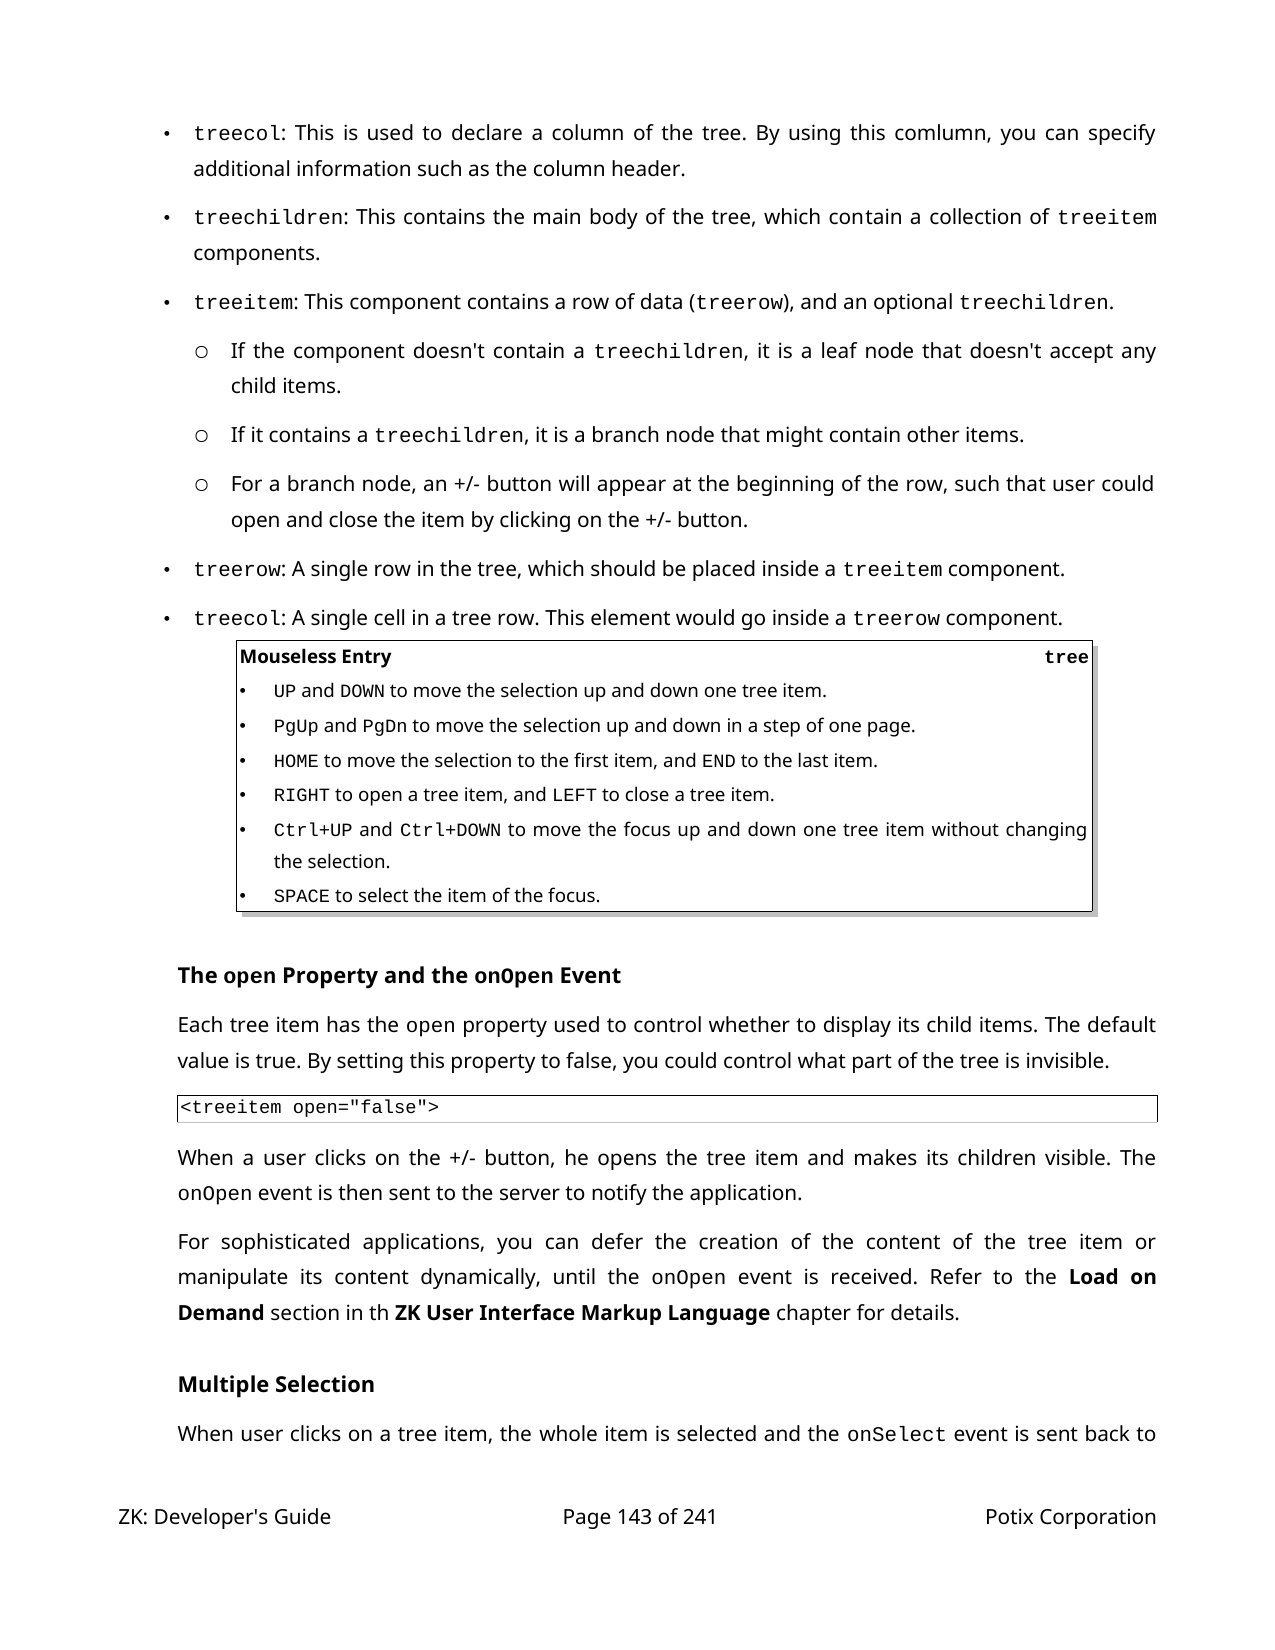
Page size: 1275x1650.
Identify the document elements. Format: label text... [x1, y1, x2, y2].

list UP and DOWN to move the selection up and down one tree item. [237, 675, 1092, 703]
list treeitem: This component contains a row of data (treerow), and an optional treechildren. [164, 287, 1157, 315]
list For a branch node, an +/- button will appear at the beginning of the row, such that user could open and close the item by clicking on the +/- button. [193, 469, 1157, 533]
list PgUp and PgDn to move the selection up and down in a step of one page. [237, 709, 1092, 738]
list treecol: This is used to declare a column of the tree. By using this comlumn, you can specify additional information such as the column header. [164, 118, 1157, 182]
text Each tree item has the open property used to control whether to display its child items. The default value is true. By setting this property to false, you could control what part of the tree is invisible. [177, 1011, 1157, 1074]
list If it contains a treechildren, it is a branch node that might contain other items. [193, 420, 1157, 449]
subtitle Multiple Selection [177, 1369, 1157, 1399]
text When user clicks on a tree item, the whole item is selected and the onSelect event is sent back to [177, 1419, 1157, 1448]
list If the component doesn't contain a treechildren, it is a leaf node that doesn't accept any child items. [193, 336, 1157, 400]
list treerow: A single row in the tree, which should be placed inside a treeitem component. [164, 554, 1157, 582]
list Ctrl+UP and Ctrl+DOWN to move the focus up and down one tree item without changing the selection. [237, 813, 1092, 874]
list treecol: A single cell in a tree row. This element would go inside a treerow component. [164, 603, 1157, 631]
list SPACE to select the item of the focus. [237, 879, 1092, 911]
list RIGHT to open a tree item, and LEFT to close a tree item. [237, 778, 1092, 807]
text Mouseless Entry tree [237, 641, 1092, 669]
subtitle The open Property and the onOpen Event [177, 960, 1157, 990]
list treechildren: This contains the main body of the tree, which contain a collection of treeitem components. [164, 202, 1157, 266]
text For sophisticated applications, you can defer the creation of the content of the tree item or manipulate its content dynamically, until the onOpen event is received. Refer to the Load on Demand section in th ZK User Interface Markup Language chapter for details. [177, 1227, 1157, 1326]
text <treeitem open="false"> [178, 1096, 1157, 1122]
text When a user clicks on the +/- button, he opens the tree item and makes its children visible. The onOpen event is then sent to the server to notify the application. [177, 1143, 1157, 1207]
list HOME to move the selection to the first item, and END to the last item. [237, 744, 1092, 773]
